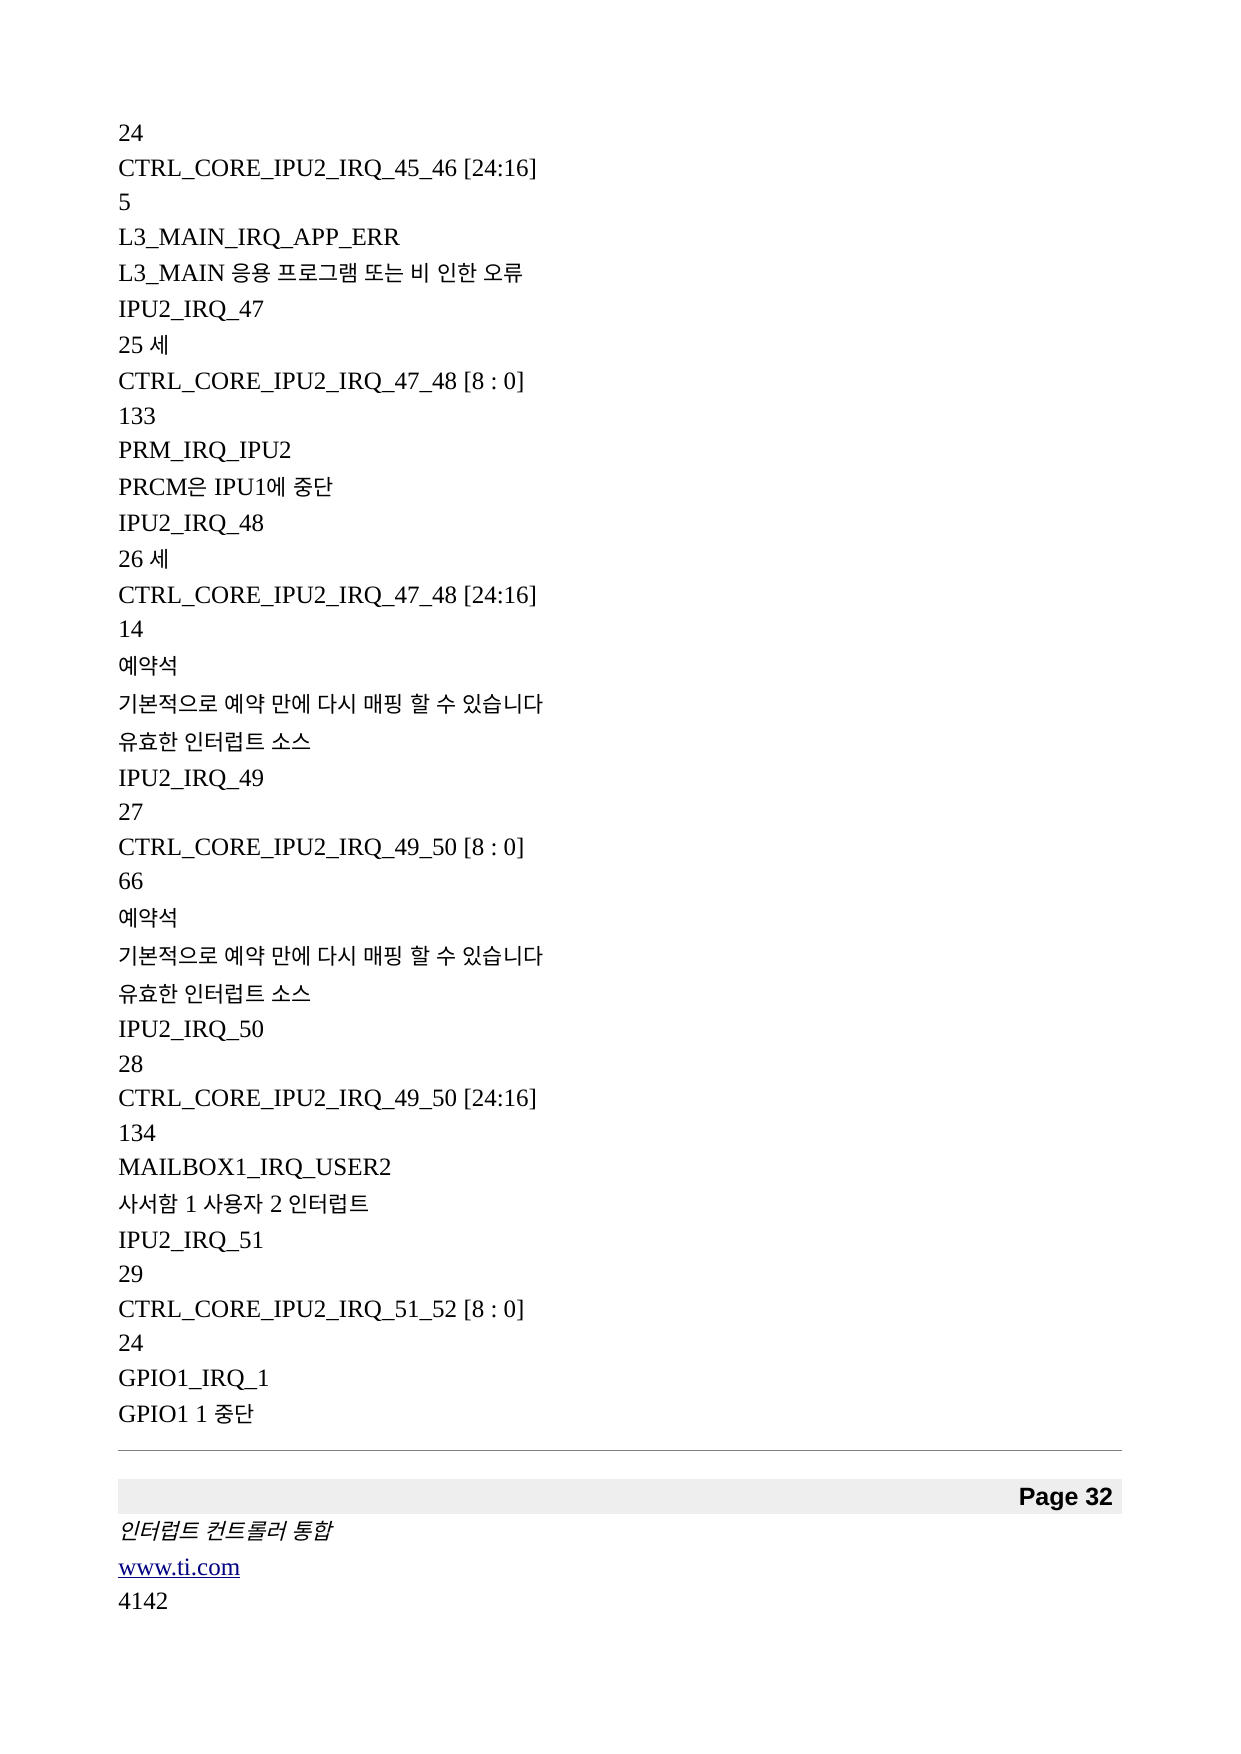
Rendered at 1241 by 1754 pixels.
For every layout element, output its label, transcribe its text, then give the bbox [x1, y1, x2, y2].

text 24 [118, 1328, 1122, 1357]
text 5 [118, 187, 1122, 216]
text L3_MAIN_IRQ_APP_ERR [118, 222, 1122, 250]
text 134 [118, 1118, 1122, 1147]
text 예약석 [118, 649, 1122, 681]
text CTRL_CORE_IPU2_IRQ_45_46 [24:16] [118, 153, 1122, 181]
text IPU2_IRQ_51 [118, 1225, 1122, 1253]
text 28 [118, 1049, 1122, 1078]
text 예약석 [118, 901, 1122, 932]
text 14 [118, 614, 1122, 643]
text IPU2_IRQ_50 [118, 1014, 1122, 1043]
text 유효한 인터럽트 소스 [118, 977, 1122, 1008]
text 기본적으로 예약 만에 다시 매핑 할 수 있습니다 [118, 687, 1122, 719]
text GPIO1 1 중단 [118, 1397, 1122, 1429]
text CTRL_CORE_IPU2_IRQ_51_52 [8 : 0] [118, 1294, 1122, 1322]
text CTRL_CORE_IPU2_IRQ_47_48 [8 : 0] [118, 366, 1122, 395]
text IPU2_IRQ_48 [118, 508, 1122, 536]
text PRCM은 IPU1에 중단 [118, 470, 1122, 501]
text 유효한 인터럽트 소스 [118, 725, 1122, 757]
text www.ti.com [118, 1552, 1122, 1581]
text 29 [118, 1259, 1122, 1288]
text L3_MAIN 응용 프로그램 또는 비 인한 오류 [118, 256, 1122, 288]
text CTRL_CORE_IPU2_IRQ_49_50 [8 : 0] [118, 832, 1122, 861]
text 27 [118, 797, 1122, 826]
text 26 세 [118, 542, 1122, 574]
text 사서함 1 사용자 2 인터럽트 [118, 1187, 1122, 1218]
text 25 세 [118, 328, 1122, 360]
text MAILBOX1_IRQ_USER2 [118, 1152, 1122, 1181]
text 인터럽트 컨트롤러 통합 [118, 1514, 1122, 1546]
text 24 [118, 118, 1122, 147]
text GPIO1_IRQ_1 [118, 1363, 1122, 1391]
text IPU2_IRQ_49 [118, 763, 1122, 792]
text CTRL_CORE_IPU2_IRQ_47_48 [24:16] [118, 580, 1122, 609]
table_header Page 32 [118, 1479, 1122, 1514]
text IPU2_IRQ_47 [118, 294, 1122, 323]
text PRM_IRQ_IPU2 [118, 435, 1122, 464]
text 66 [118, 866, 1122, 895]
text CTRL_CORE_IPU2_IRQ_49_50 [24:16] [118, 1083, 1122, 1112]
text 4142 [118, 1586, 1122, 1615]
text 133 [118, 401, 1122, 429]
text 기본적으로 예약 만에 다시 매핑 할 수 있습니다 [118, 939, 1122, 970]
